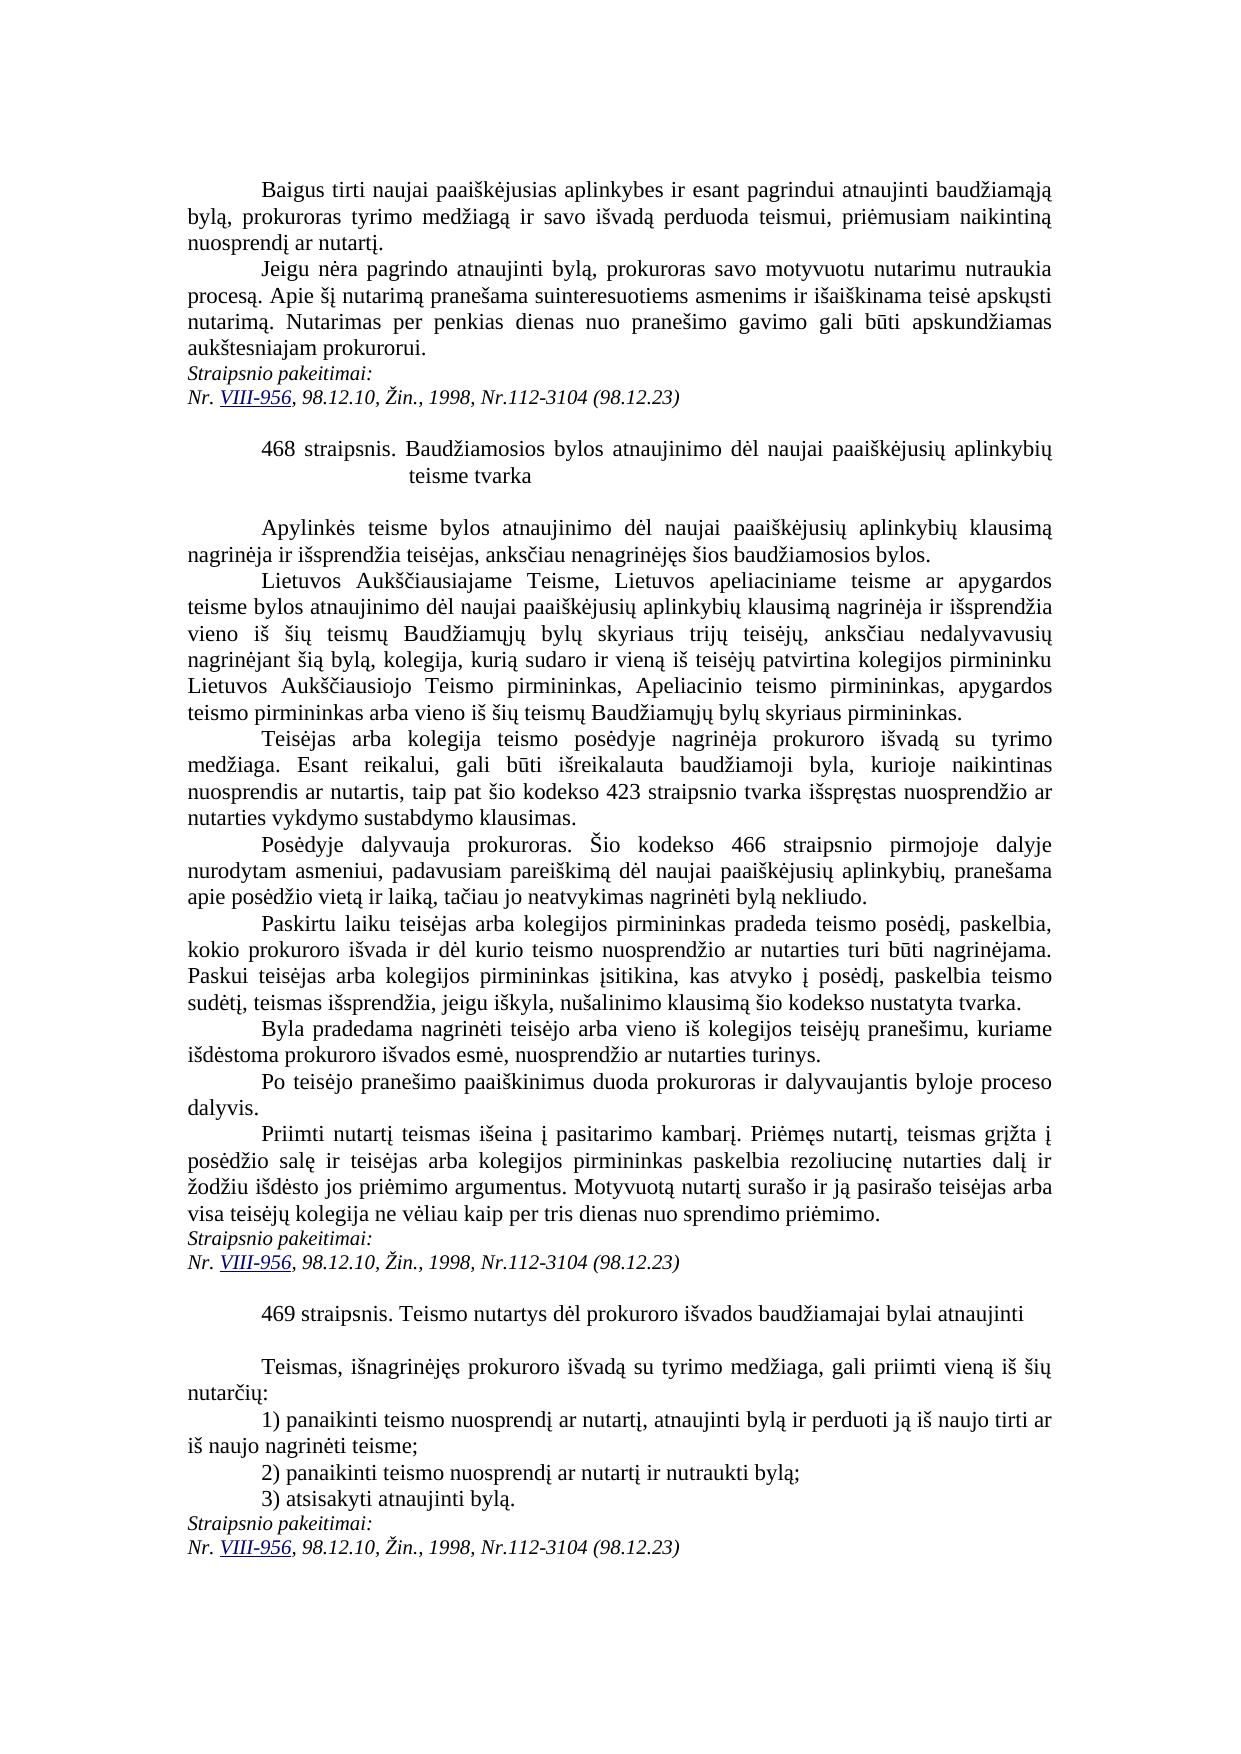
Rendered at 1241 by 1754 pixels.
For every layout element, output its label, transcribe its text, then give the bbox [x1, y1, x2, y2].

text Nr. VIII-956, 98.12.10, Žin., 1998, Nr.112-3104 (98.12.23) [187, 1250, 1053, 1274]
text Baigus tirti naujai paaiškėjusias aplinkybes ir esant pagrindui atnaujinti baudžiamąją bylą, prokuroras tyrimo medžiagą ir savo išvadą perduoda teismui, priėmusiam naikintiną nuosprendį ar nutartį. [187, 176, 1053, 255]
text Priimti nutartį teismas išeina į pasitarimo kambarį. Priėmęs nutartį, teismas grįžta į posėdžio salę ir teisėjas arba kolegijos pirmininkas paskelbia rezoliucinę nutarties dalį ir žodžiu išdėsto jos priėmimo argumentus. Motyvuotą nutartį surašo ir ją pasirašo teisėjas arba visa teisėjų kolegija ne vėliau kaip per tris dienas nuo sprendimo priėmimo. [187, 1121, 1053, 1226]
text 468 straipsnis. Baudžiamosios bylos atnaujinimo dėl naujai paaiškėjusių aplinkybių teisme tvarka [261, 435, 1053, 488]
text 3) atsisakyti atnaujinti bylą. [187, 1485, 1053, 1511]
text Paskirtu laiku teisėjas arba kolegijos pirmininkas pradeda teismo posėdį, paskelbia, kokio prokuroro išvada ir dėl kurio teismo nuosprendžio ar nutarties turi būti nagrinėjama. Paskui teisėjas arba kolegijos pirmininkas įsitikina, kas atvyko į posėdį, paskelbia teismo sudėtį, teismas išsprendžia, jeigu iškyla, nušalinimo klausimą šio kodekso nustatyta tvarka. [187, 910, 1053, 1015]
text 1) panaikinti teismo nuosprendį ar nutartį, atnaujinti bylą ir perduoti ją iš naujo tirti ar iš naujo nagrinėti teisme; [187, 1406, 1053, 1458]
text Po teisėjo pranešimo paaiškinimus duoda prokuroras ir dalyvaujantis byloje proceso dalyvis. [187, 1068, 1053, 1121]
text Straipsnio pakeitimai: [187, 1511, 1053, 1535]
text Straipsnio pakeitimai: [187, 361, 1053, 385]
text Byla pradedama nagrinėti teisėjo arba vieno iš kolegijos teisėjų pranešimu, kuriame išdėstoma prokuroro išvados esmė, nuosprendžio ar nutarties turinys. [187, 1015, 1053, 1068]
text Teismas, išnagrinėjęs prokuroro išvadą su tyrimo medžiaga, gali priimti vieną iš šių nutarčių: [187, 1353, 1053, 1406]
text Lietuvos Aukščiausiajame Teisme, Lietuvos apeliaciniame teisme ar apygardos teisme bylos atnaujinimo dėl naujai paaiškėjusių aplinkybių klausimą nagrinėja ir išsprendžia vieno iš šių teismų Baudžiamųjų bylų skyriaus trijų teisėjų, anksčiau nedalyvavusių nagrinėjant šią bylą, kolegija, kurią sudaro ir vieną iš teisėjų patvirtina kolegijos pirmininku Lietuvos Aukščiausiojo Teismo pirmininkas, Apeliacinio teismo pirmininkas, apygardos teismo pirmininkas arba vieno iš šių teismų Baudžiamųjų bylų skyriaus pirmininkas. [187, 567, 1053, 725]
text Nr. VIII-956, 98.12.10, Žin., 1998, Nr.112-3104 (98.12.23) [187, 1535, 1053, 1559]
text Straipsnio pakeitimai: [187, 1226, 1053, 1250]
text Apylinkės teisme bylos atnaujinimo dėl naujai paaiškėjusių aplinkybių klausimą nagrinėja ir išsprendžia teisėjas, anksčiau nenagrinėjęs šios baudžiamosios bylos. [187, 514, 1053, 567]
text 2) panaikinti teismo nuosprendį ar nutartį ir nutraukti bylą; [187, 1458, 1053, 1485]
text 469 straipsnis. Teismo nutartys dėl prokuroro išvados baudžiamajai bylai atnaujinti [187, 1300, 1053, 1327]
text Jeigu nėra pagrindo atnaujinti bylą, prokuroras savo motyvuotu nutarimu nutraukia procesą. Apie šį nutarimą pranešama suinteresuotiems asmenims ir išaiškinama teisė apskųsti nutarimą. Nutarimas per penkias dienas nuo pranešimo gavimo gali būti apskundžiamas aukštesniajam prokurorui. [187, 255, 1053, 361]
text Posėdyje dalyvauja prokuroras. Šio kodekso 466 straipsnio pirmojoje dalyje nurodytam asmeniui, padavusiam pareiškimą dėl naujai paaiškėjusių aplinkybių, pranešama apie posėdžio vietą ir laiką, tačiau jo neatvykimas nagrinėti bylą nekliudo. [187, 831, 1053, 910]
text Nr. VIII-956, 98.12.10, Žin., 1998, Nr.112-3104 (98.12.23) [187, 385, 1053, 409]
text Teisėjas arba kolegija teismo posėdyje nagrinėja prokuroro išvadą su tyrimo medžiaga. Esant reikalui, gali būti išreikalauta baudžiamoji byla, kurioje naikintinas nuosprendis ar nutartis, taip pat šio kodekso 423 straipsnio tvarka išspręstas nuosprendžio ar nutarties vykdymo sustabdymo klausimas. [187, 725, 1053, 831]
